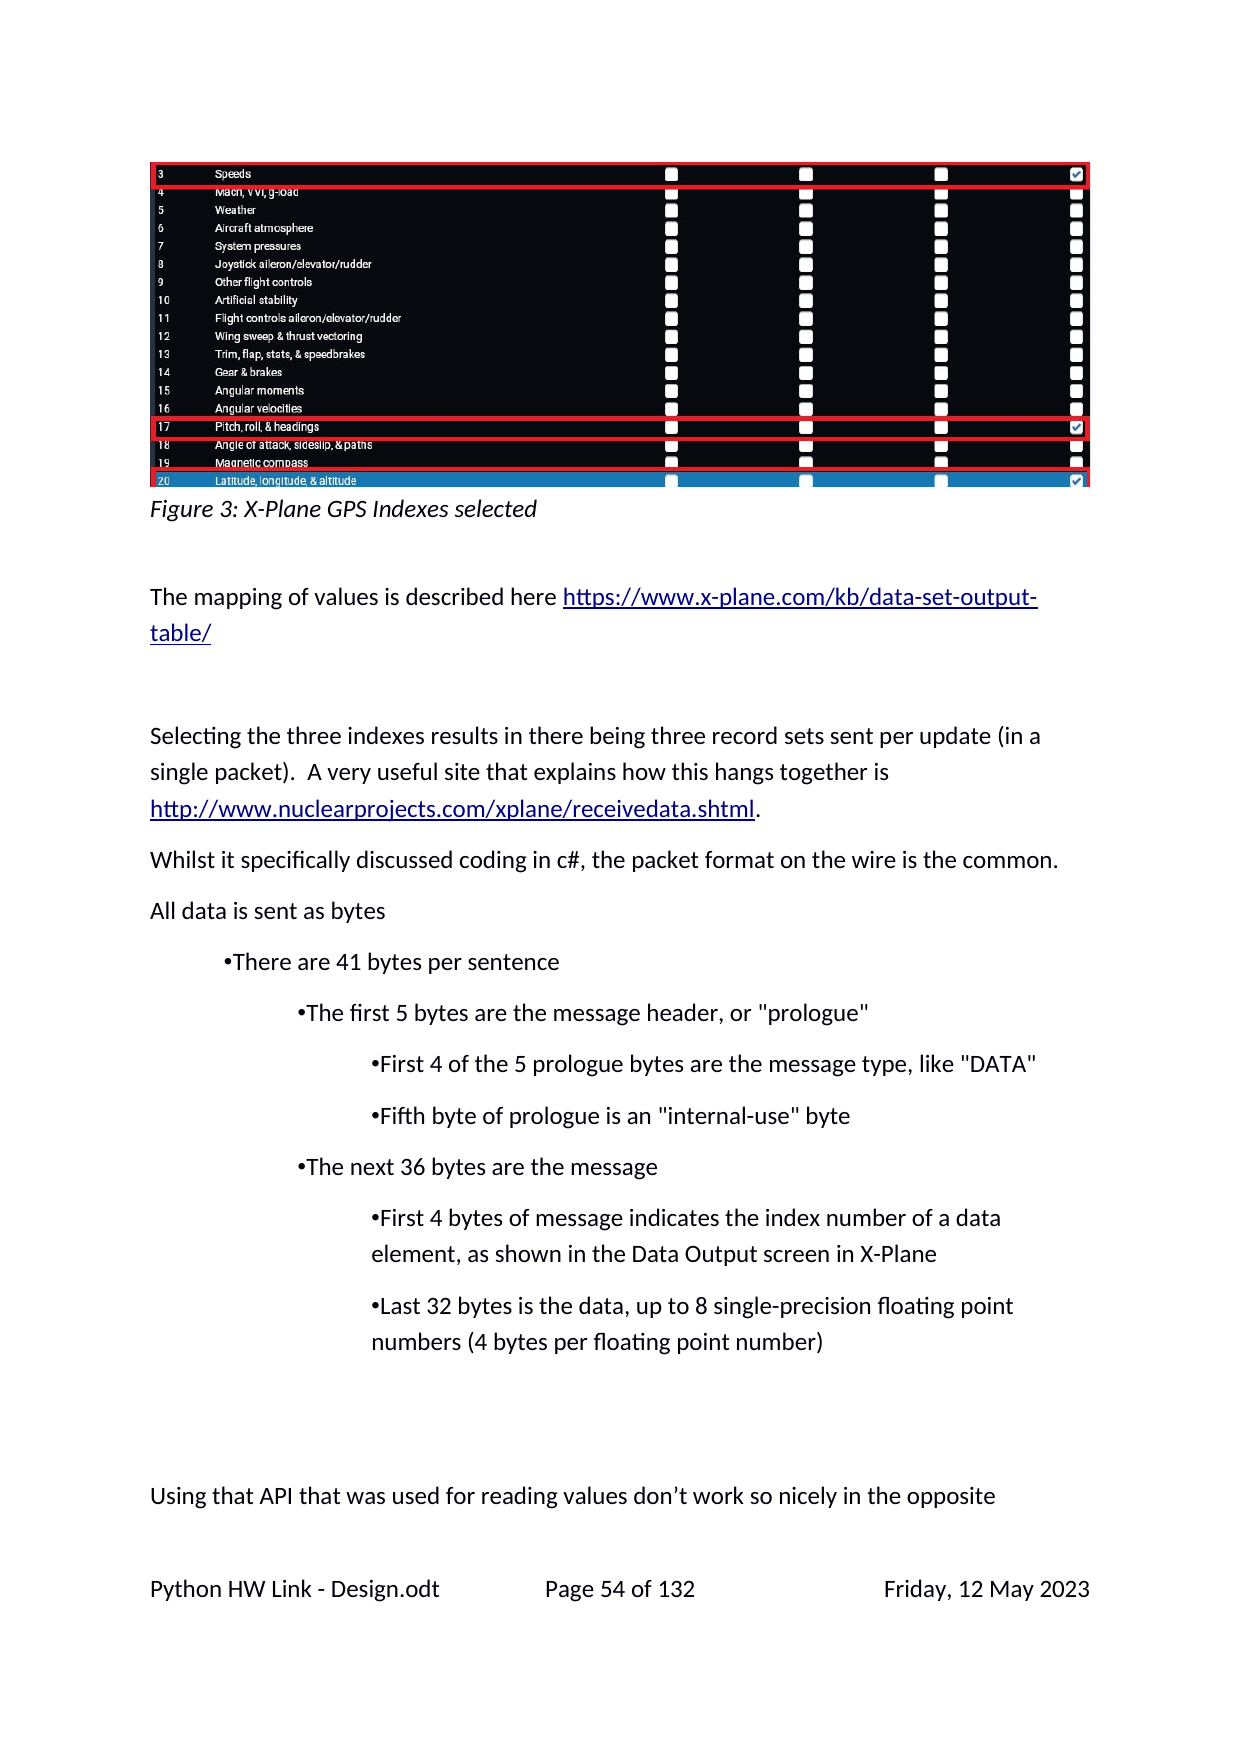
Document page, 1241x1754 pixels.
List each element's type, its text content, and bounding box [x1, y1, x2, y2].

picture [150, 162, 1091, 487]
text Figure 3: X-Plane GPS Indexes selected [150, 487, 1090, 524]
text Whilst it specifically discussed coding in c#, the packet format on the wire is the common. [150, 844, 1090, 874]
text Using that API that was used for reading values don’t work so nicely in the opposite [150, 1480, 1090, 1510]
list The first 5 bytes are the message header, or "prologue" [150, 997, 1090, 1028]
text Selecting the three indexes results in there being three record sets sent per update (in a single packet). A very useful site that explains how this hangs together is http://www.nuclearprojects.com/xplane/receivedata.shtml. [150, 720, 1090, 823]
list There are 41 bytes per sentence [150, 946, 1090, 977]
text All data is sent as bytes [150, 895, 1090, 926]
list First 4 of the 5 prologue bytes are the message type, like "DATA" [150, 1049, 1090, 1079]
list Last 32 bytes is the data, up to 8 single-precision floating point numbers (4 bytes per floating point number) [150, 1290, 1090, 1357]
list Fifth byte of prologue is an "internal-use" byte [150, 1100, 1090, 1130]
list First 4 bytes of message indicates the index number of a data element, as shown in the Data Output screen in X-Plane [150, 1202, 1090, 1269]
list The next 36 bytes are the message [150, 1151, 1090, 1181]
text The mapping of values is described here https://www.x-plane.com/kb/data-set-output-table/ [150, 581, 1090, 648]
